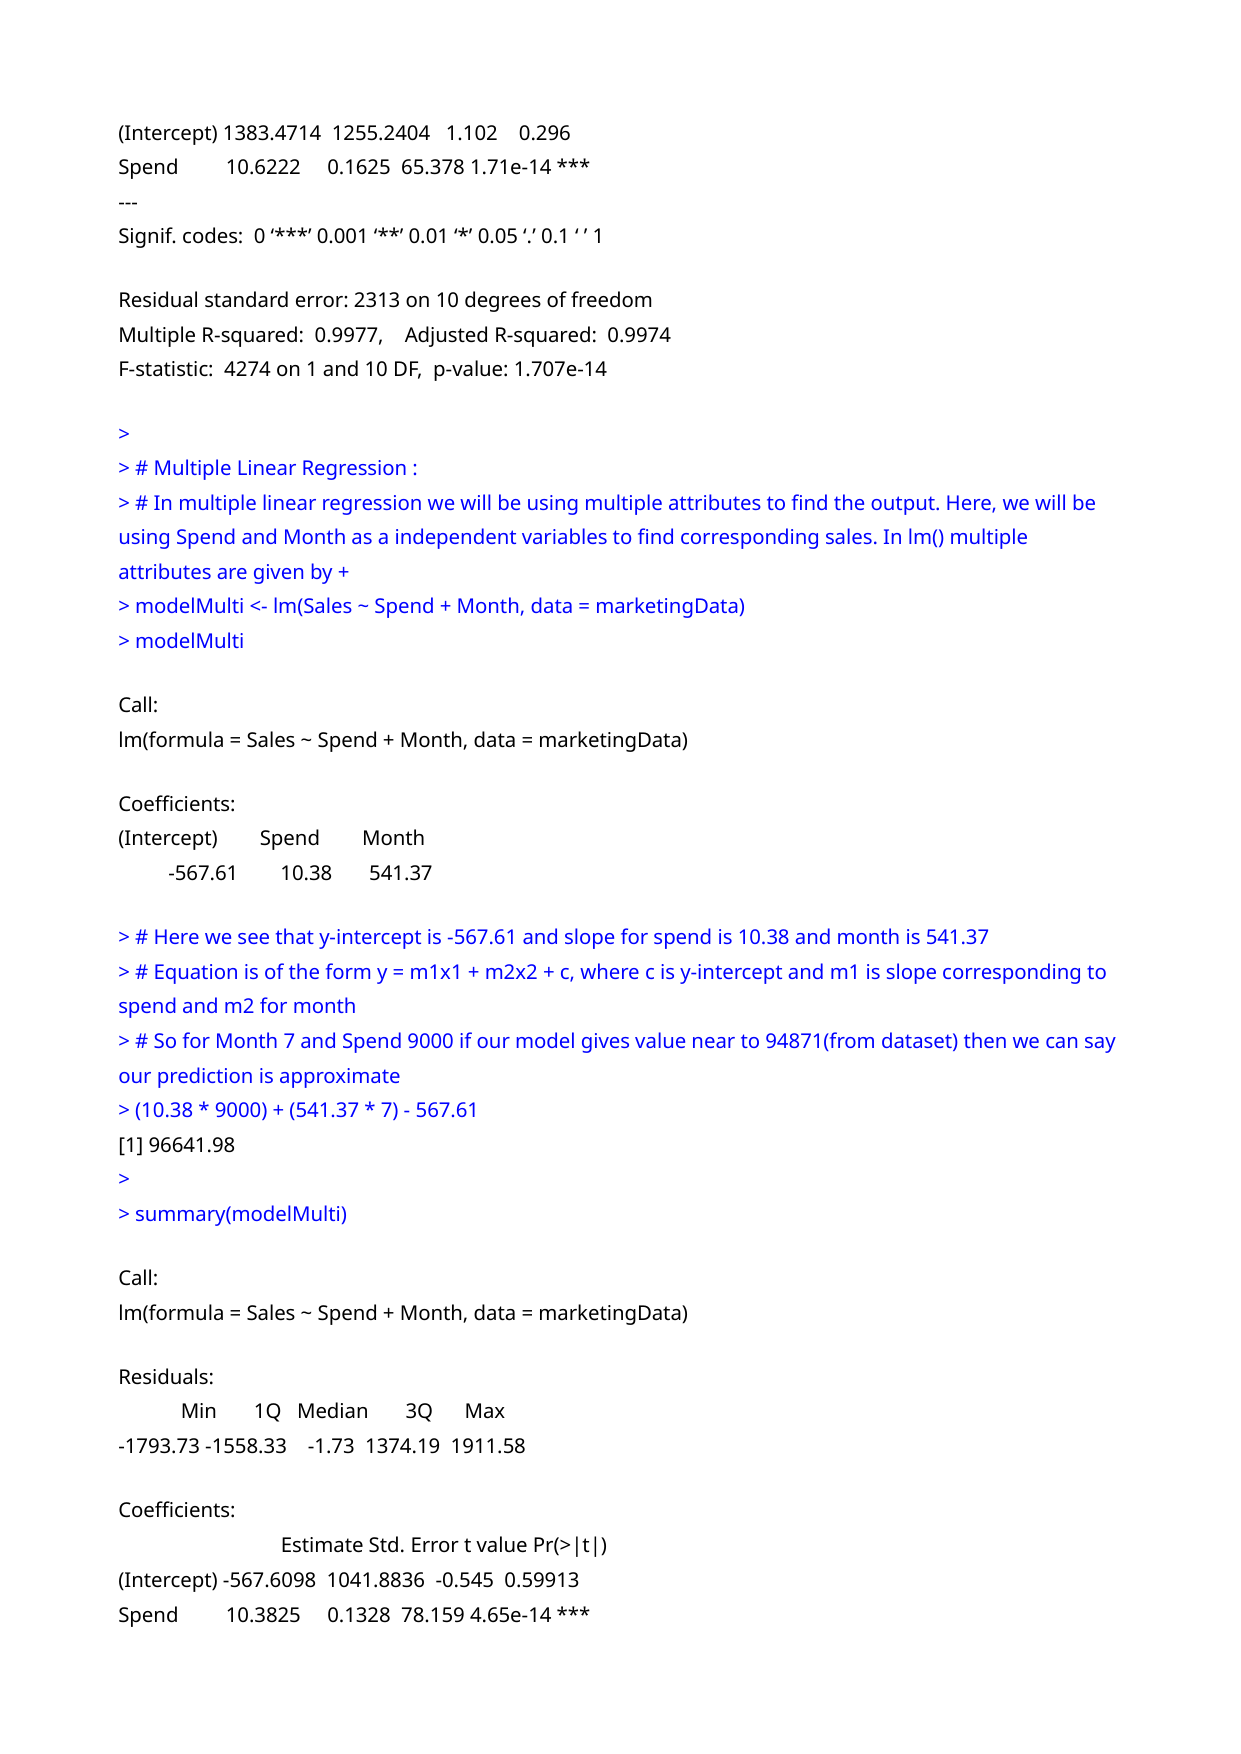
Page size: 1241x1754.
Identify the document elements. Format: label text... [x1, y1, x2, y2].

text > # Multiple Linear Regression : [118, 454, 1122, 481]
text Spend 10.3825 0.1328 78.159 4.65e-14 *** [118, 1600, 1122, 1628]
text Residual standard error: 2313 on 10 degrees of freedom [118, 286, 1122, 314]
text > summary(modelMulti) [118, 1200, 1122, 1227]
text > # Equation is of the form y = m1x1 + m2x2 + c, where c is y-intercept and m1 is slope corresponding to spend and m2 for month [118, 958, 1122, 1020]
text Residuals: [118, 1362, 1122, 1390]
text Call: [118, 1264, 1122, 1291]
text Multiple R-squared: 0.9977, Adjusted R-squared: 0.9974 [118, 321, 1122, 348]
text -567.61 10.38 541.37 [118, 858, 1122, 887]
text Call: [118, 691, 1122, 718]
text lm(formula = Sales ~ Spend + Month, data = marketingData) [118, 1298, 1122, 1326]
text F-statistic: 4274 on 1 and 10 DF, p-value: 1.707e-14 [118, 355, 1122, 383]
text Coefficients: [118, 1496, 1122, 1524]
text > # So for Month 7 and Spend 9000 if our model gives value near to 94871(from dataset) then we can say our prediction is approximate [118, 1027, 1122, 1089]
text > (10.38 * 9000) + (541.37 * 7) - 567.61 [118, 1096, 1122, 1124]
text -1793.73 -1558.33 -1.73 1374.19 1911.58 [118, 1432, 1122, 1460]
text lm(formula = Sales ~ Spend + Month, data = marketingData) [118, 725, 1122, 753]
text > [118, 1165, 1122, 1193]
text > # Here we see that y-intercept is -567.61 and slope for spend is 10.38 and month is 541.37 [118, 923, 1122, 951]
text Estimate Std. Error t value Pr(>|t|) [118, 1531, 1122, 1559]
text > [118, 419, 1122, 447]
text > modelMulti <- lm(Sales ~ Spend + Month, data = marketingData) [118, 592, 1122, 620]
text > # In multiple linear regression we will be using multiple attributes to find the output. Here, we will be using Spend and Month as a independent variables to find corresponding sales. In lm() multiple attributes are given by + [118, 488, 1122, 585]
text (Intercept) 1383.4714 1255.2404 1.102 0.296 [118, 118, 1122, 146]
text Coefficients: [118, 789, 1122, 817]
text > modelMulti [118, 627, 1122, 654]
text --- [118, 187, 1122, 215]
text Min 1Q Median 3Q Max [118, 1397, 1122, 1425]
text Signif. codes: 0 ‘***’ 0.001 ‘**’ 0.01 ‘*’ 0.05 ‘.’ 0.1 ‘ ’ 1 [118, 222, 1122, 249]
text (Intercept) -567.6098 1041.8836 -0.545 0.59913 [118, 1566, 1122, 1593]
text [1] 96641.98 [118, 1131, 1122, 1158]
text (Intercept) Spend Month [118, 824, 1122, 852]
text Spend 10.6222 0.1625 65.378 1.71e-14 *** [118, 153, 1122, 180]
